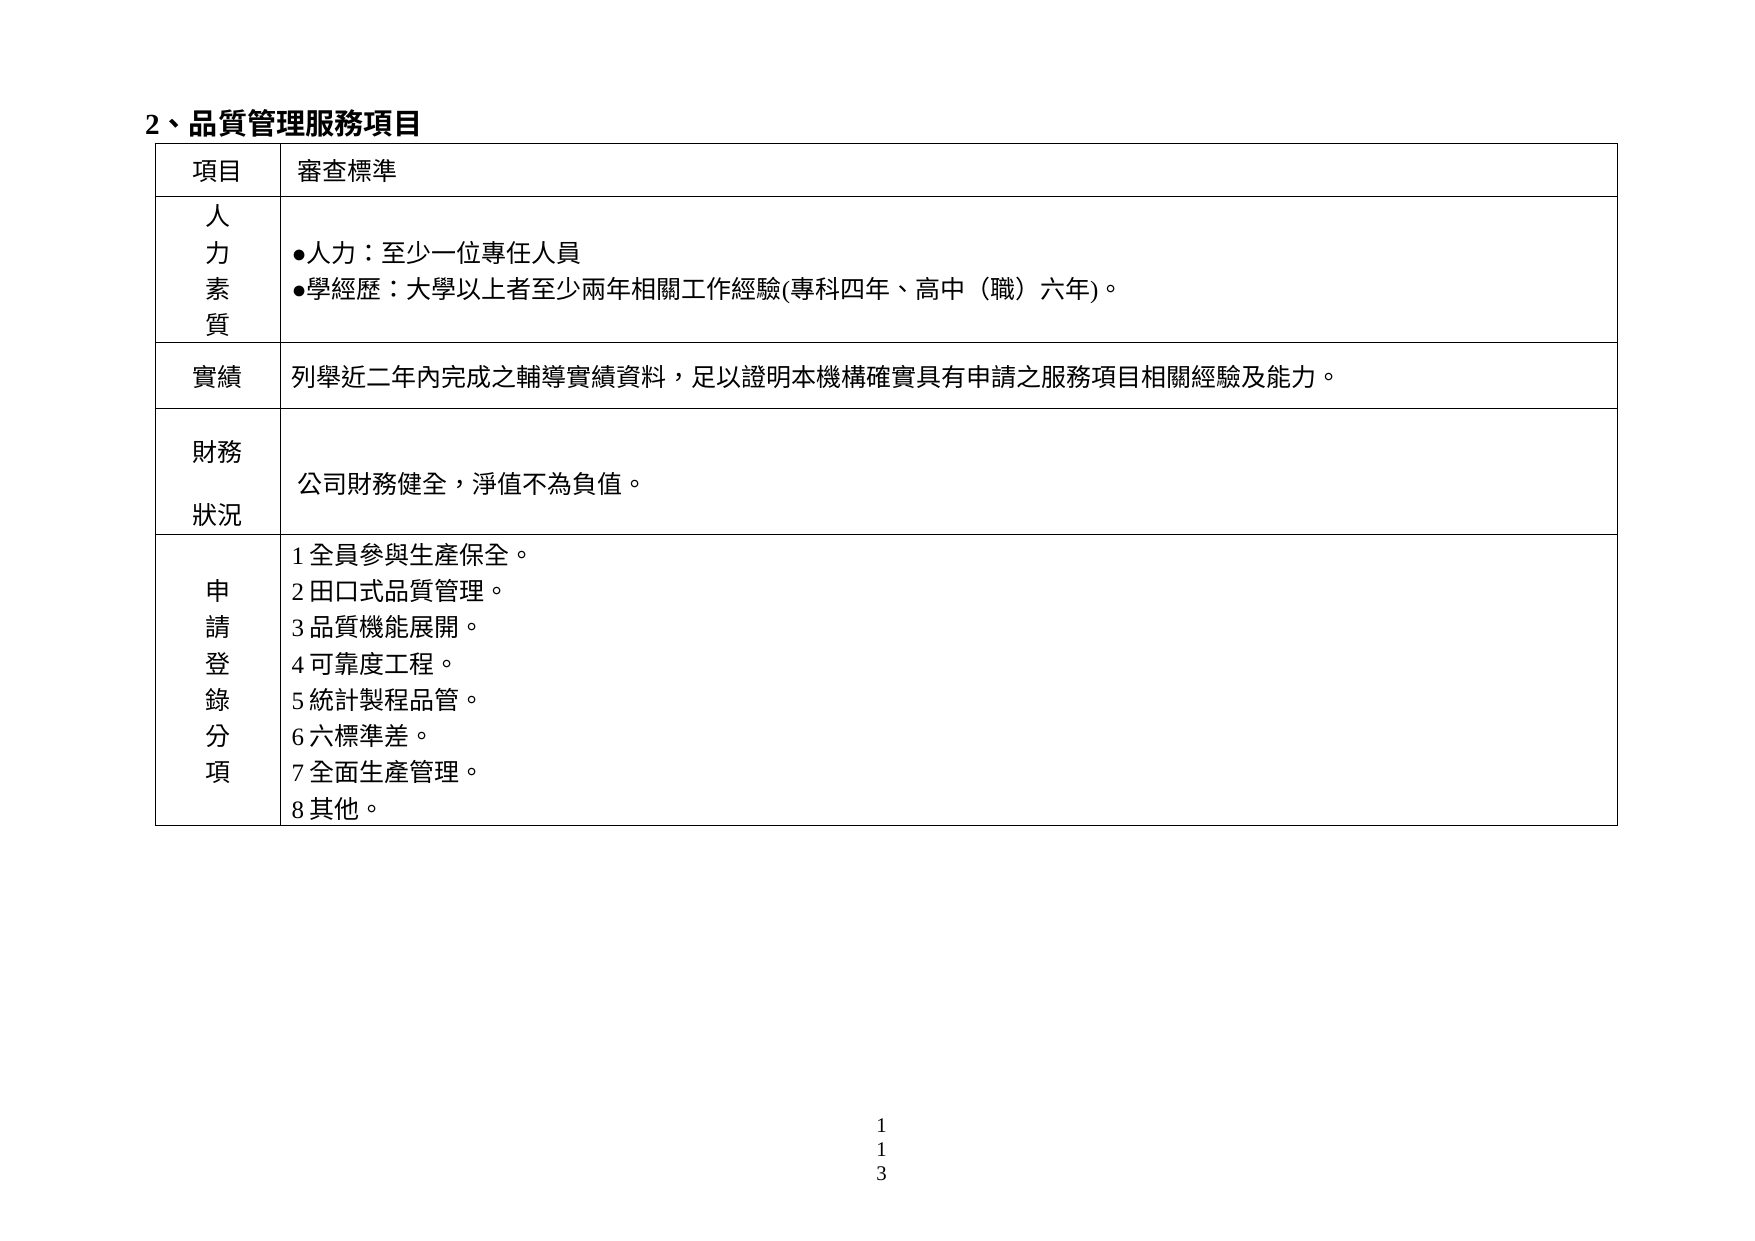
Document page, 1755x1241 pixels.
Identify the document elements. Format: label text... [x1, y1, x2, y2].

table_cell 列舉近二年內完成之輔導實績資料，足以證明本機構確實具有申請之服務項目相關經驗及能力。 [281, 343, 1617, 408]
text 2、品質管理服務項目 [94, 101, 1660, 143]
table_header 審查標準 [281, 144, 1617, 196]
table_cell 公司財務健全，淨值不為負值。 [281, 409, 1617, 534]
table_cell ●人力：至少一位專任人員 ●學經歷：大學以上者至少兩年相關工作經驗(專科四年、高中（職）六年)。 [281, 197, 1617, 342]
table_cell 人 力 素 質 [156, 197, 280, 342]
table_cell 申 請 登 錄 分 項 [156, 535, 280, 825]
table_cell 實績 [156, 343, 280, 408]
table_header 項目 [156, 144, 280, 196]
table_cell 1全員參與生產保全。 2田口式品質管理。 3品質機能展開。 4可靠度工程。 5統計製程品管。 6六標準差。 7全面生產管理。 8其他。 [281, 535, 1617, 825]
table_cell 財務 狀況 [156, 409, 280, 534]
